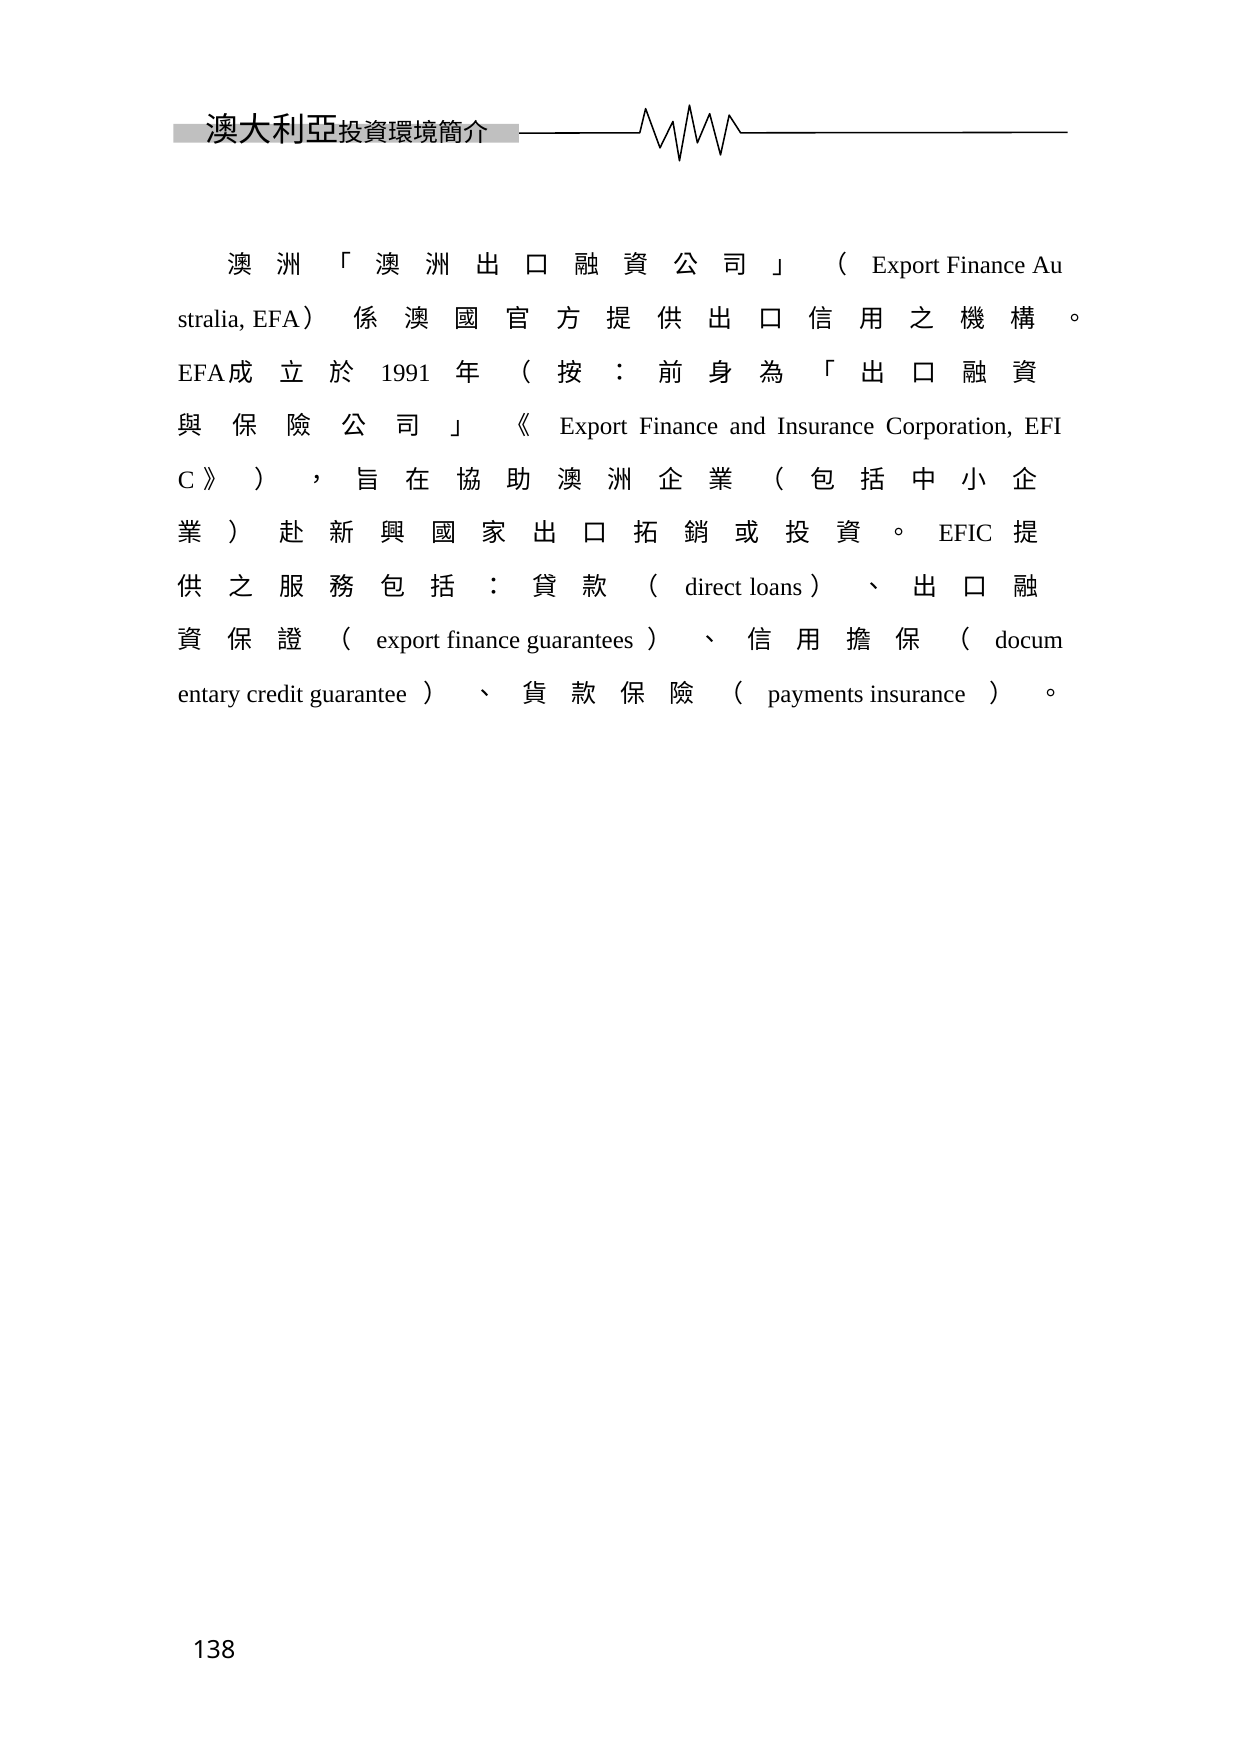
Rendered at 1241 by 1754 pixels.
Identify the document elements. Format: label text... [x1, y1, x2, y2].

text 澳洲「澳洲出口融資公司」（Export Finance Australia, EFA）係澳國官方提供出口信用之機構。EFA成立於1991年（按：前身為「出口融資與保險公司」《Export Finance and Insurance Corporation, EFIC》），旨在協助澳洲企業（包括中小企業）赴新興國家出口拓銷或投資。EFIC提供之服務包括：貸款（direct loans）、出口融資保證（export finance guarantees）、信用擔保（documentary credit guarantee）、貨款保險（payments insurance）。 [178, 236, 1063, 718]
